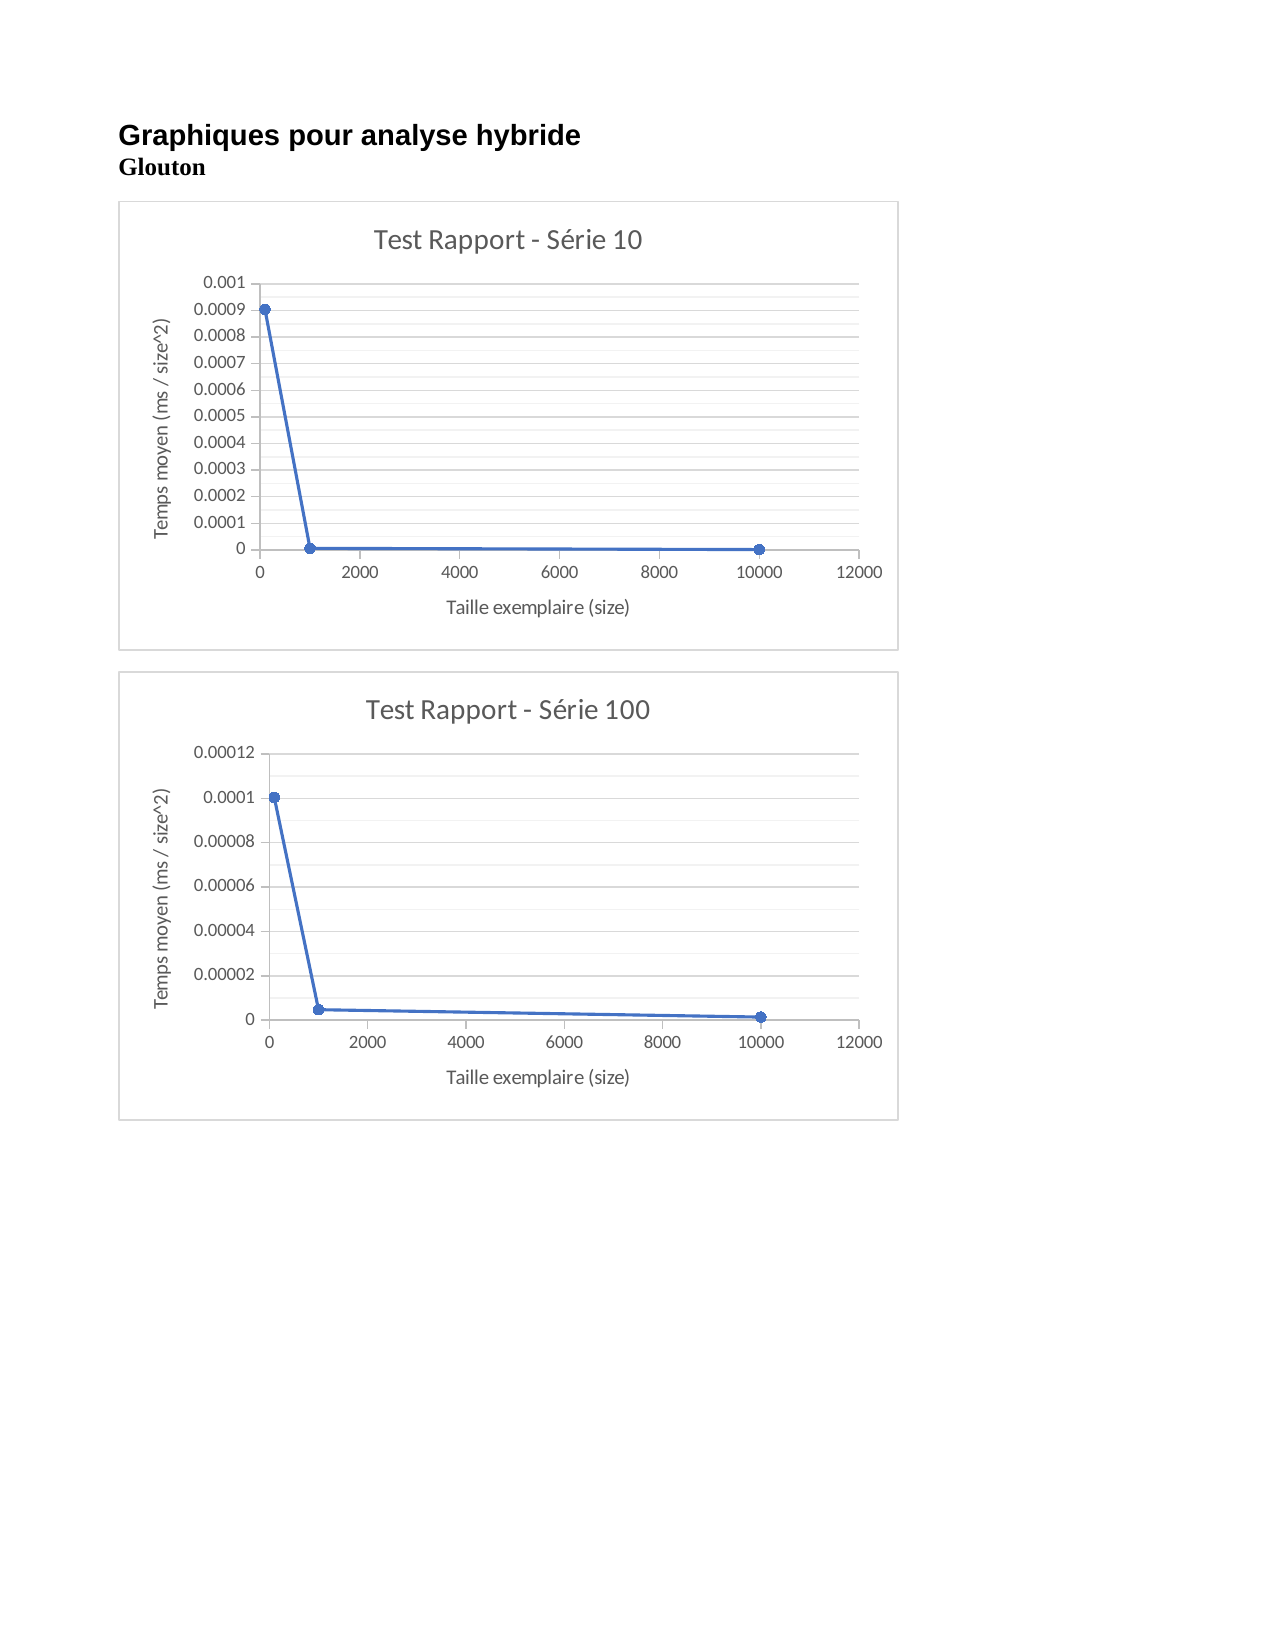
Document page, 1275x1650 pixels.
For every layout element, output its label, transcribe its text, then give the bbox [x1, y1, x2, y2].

text Glouton [118, 152, 1157, 180]
subtitle Graphiques pour analyse hybride [118, 118, 1157, 152]
